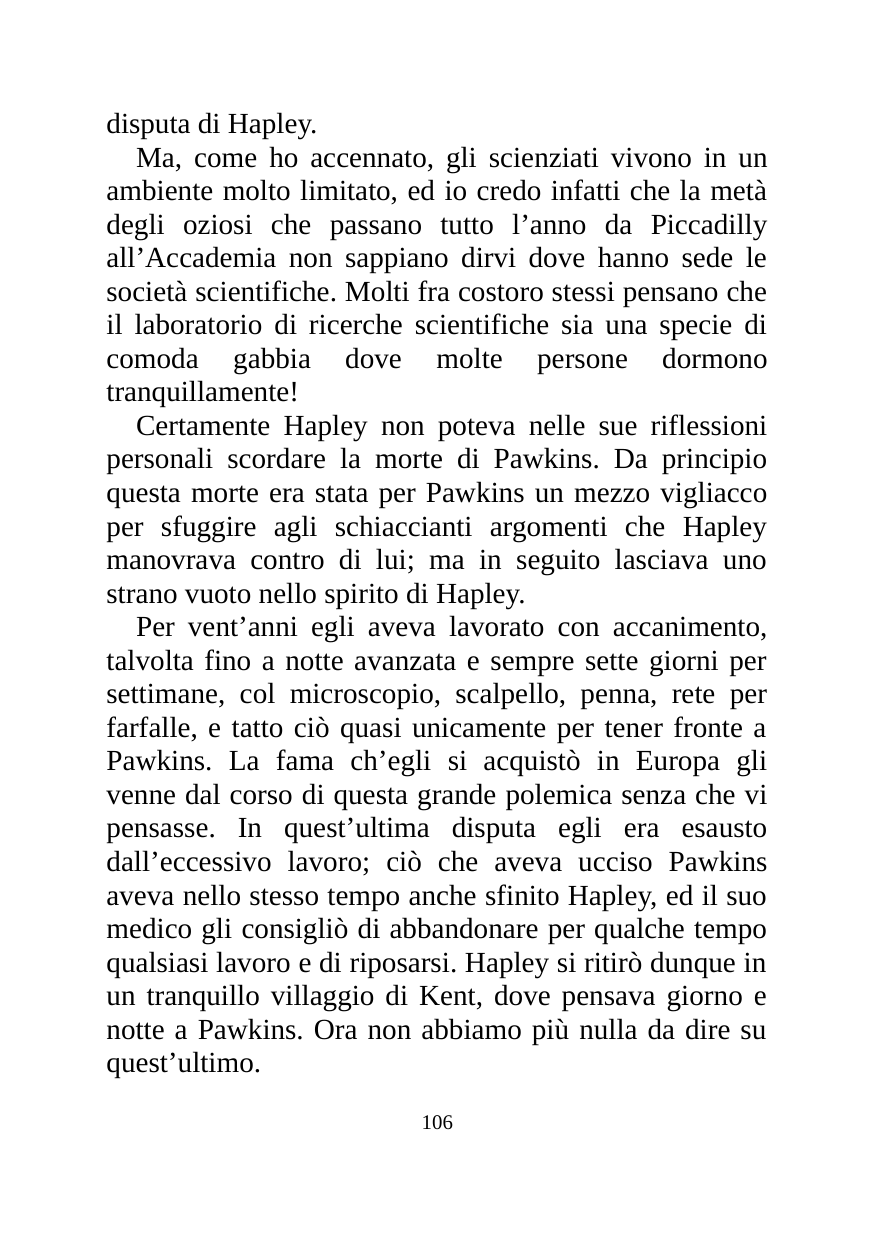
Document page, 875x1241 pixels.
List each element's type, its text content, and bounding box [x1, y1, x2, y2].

text Ma, come ho accennato, gli scienziati vivono in un ambiente molto limitato, ed io credo infatti che la metà degli oziosi che passano tutto l’anno da Piccadilly all’Accademia non sappiano dirvi dove hanno sede le società scientifiche. Molti fra costoro stessi pensano che il laboratorio di ricerche scientifiche sia una specie di comoda gabbia dove molte persone dormono tranquillamente! [106, 140, 768, 408]
text Per vent’anni egli aveva lavorato con accanimento, talvolta fino a notte avanzata e sempre sette giorni per settimane, col microscopio, scalpello, penna, rete per farfalle, e tatto ciò quasi unicamente per tener fronte a Pawkins. La fama ch’egli si acquistò in Europa gli venne dal corso di questa grande polemica senza che vi pensasse. In quest’ultima disputa egli era esausto dall’eccessivo lavoro; ciò che aveva ucciso Pawkins aveva nello stesso tempo anche sfinito Hapley, ed il suo medico gli consigliò di abbandonare per qualche tempo qualsiasi lavoro e di riposarsi. Hapley si ritirò dunque in un tranquillo villaggio di Kent, dove pensava giorno e notte a Pawkins. Ora non abbiamo più nulla da dire su quest’ultimo. [106, 609, 768, 1079]
text Certamente Hapley non poteva nelle sue riflessioni personali scordare la morte di Pawkins. Da principio questa morte era stata per Pawkins un mezzo vigliacco per sfuggire agli schiaccianti argomenti che Hapley manovrava contro di lui; ma in seguito lasciava uno strano vuoto nello spirito di Hapley. [106, 408, 768, 609]
text disputa di Hapley. [106, 106, 768, 140]
